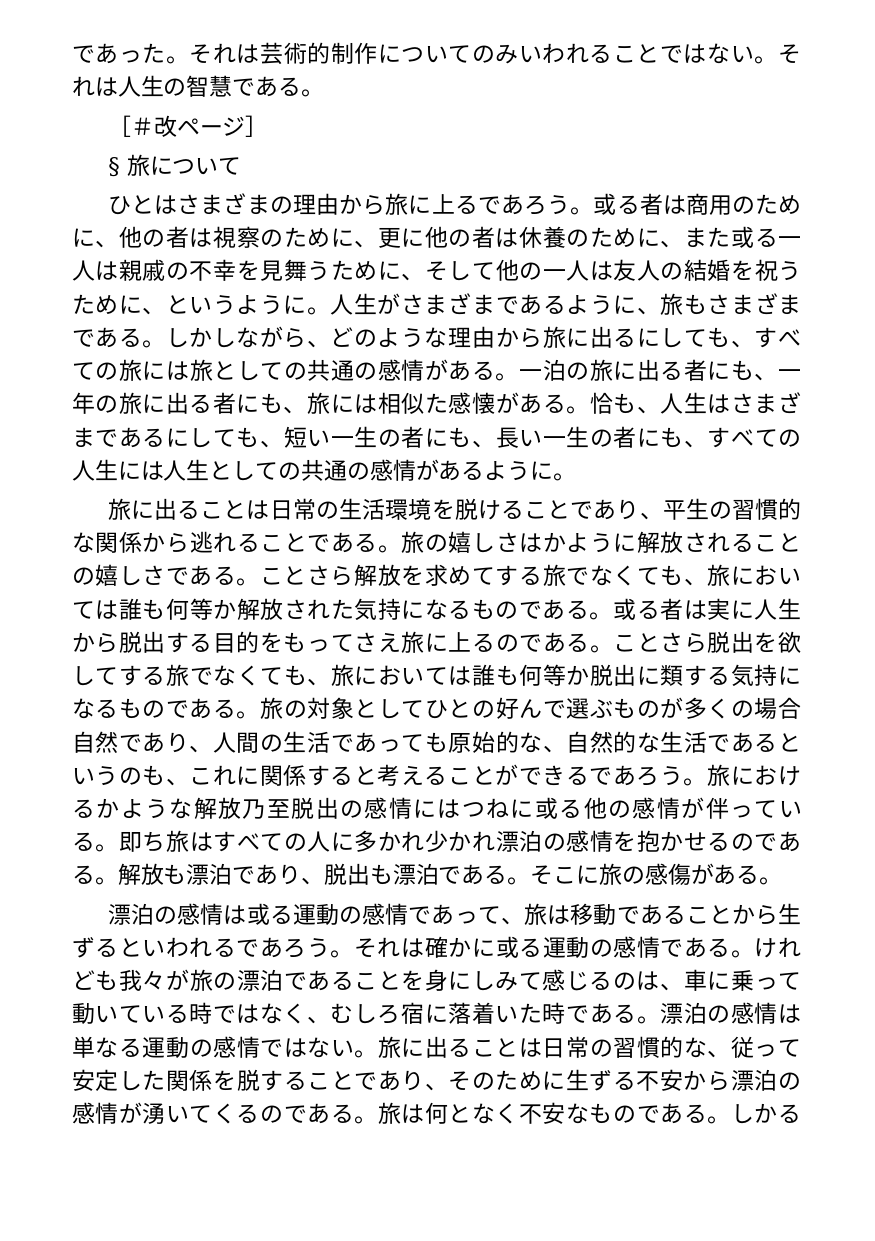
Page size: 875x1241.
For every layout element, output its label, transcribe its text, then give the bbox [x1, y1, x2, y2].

text ［＃改ページ］ [72, 108, 802, 142]
text 旅に出ることは日常の生活環境を脱けることであり、平生の習慣的な関係から逃れることである。旅の嬉しさはかように解放されることの嬉しさである。ことさら解放を求めてする旅でなくても、旅においては誰も何等か解放された気持になるものである。或る者は実に人生から脱出する目的をもってさえ旅に上るのである。ことさら脱出を欲してする旅でなくても、旅においては誰も何等か脱出に類する気持になるものである。旅の対象としてひとの好んで選ぶものが多くの場合自然であり、人間の生活であっても原始的な、自然的な生活であるというのも、これに関係すると考えることができるであろう。旅におけるかような解放乃至脱出の感情にはつねに或る他の感情が伴っている。即ち旅はすべての人に多かれ少かれ漂泊の感情を抱かせるのである。解放も漂泊であり、脱出も漂泊である。そこに旅の感傷がある。 [72, 492, 802, 891]
text § 旅について [72, 148, 802, 181]
text であった。それは芸術的制作についてのみいわれることではない。それは人生の智慧である。 [72, 36, 802, 102]
text 漂泊の感情は或る運動の感情であって、旅は移動であることから生ずるといわれるであろう。それは確かに或る運動の感情である。けれども我々が旅の漂泊であることを身にしみて感じるのは、車に乗って動いている時ではなく、むしろ宿に落着いた時である。漂泊の感情は単なる運動の感情ではない。旅に出ることは日常の習慣的な、従って安定した関係を脱することであり、そのために生ずる不安から漂泊の感情が湧いてくるのである。旅は何となく不安なものである。しかる [72, 896, 802, 1129]
text ひとはさまざまの理由から旅に上るであろう。或る者は商用のために、他の者は視察のために、更に他の者は休養のために、また或る一人は親戚の不幸を見舞うために、そして他の一人は友人の結婚を祝うために、というように。人生がさまざまであるように、旅もさまざまである。しかしながら、どのような理由から旅に出るにしても、すべての旅には旅としての共通の感情がある。一泊の旅に出る者にも、一年の旅に出る者にも、旅には相似た感懐がある。恰も、人生はさまざまであるにしても、短い一生の者にも、長い一生の者にも、すべての人生には人生としての共通の感情があるように。 [72, 187, 802, 486]
